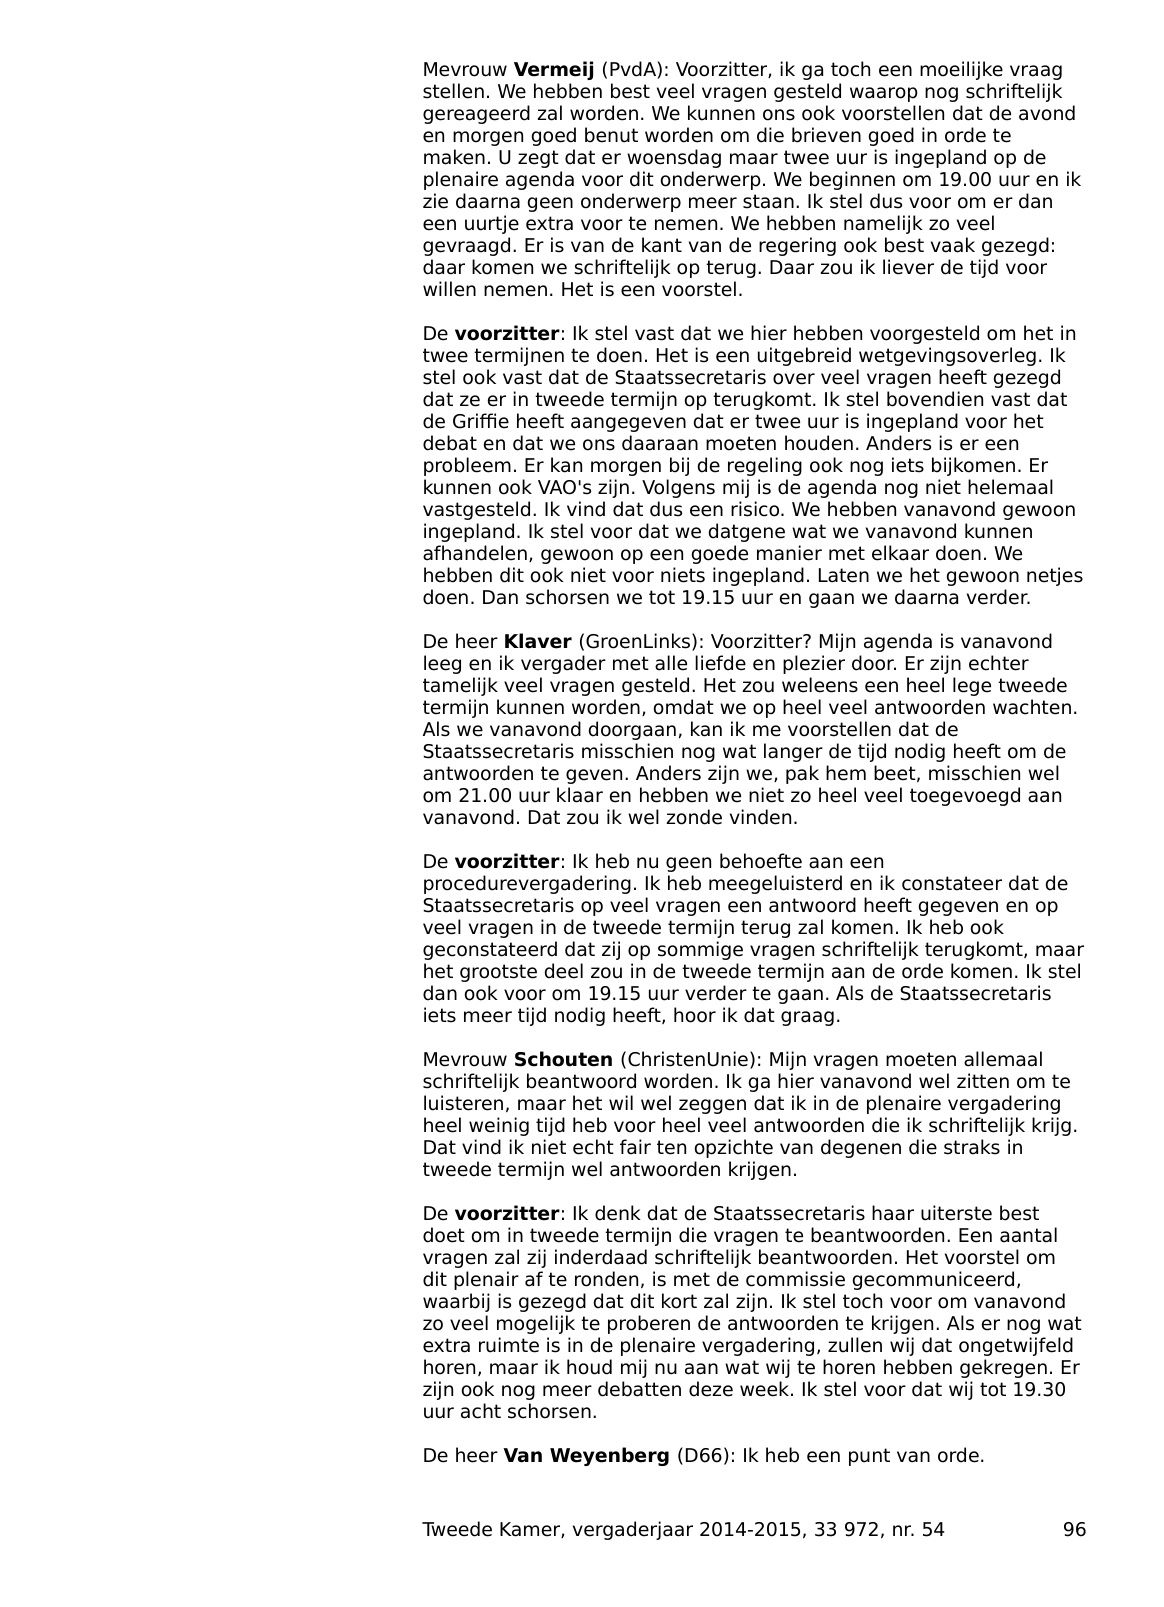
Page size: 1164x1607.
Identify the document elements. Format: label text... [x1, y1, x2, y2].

text De voorzitter: Ik heb nu geen behoefte aan een procedurevergadering. Ik heb meegeluisterd en ik constateer dat de Staatssecretaris op veel vragen een antwoord heeft gegeven en op veel vragen in de tweede termijn terug zal komen. Ik heb ook geconstateerd dat zij op sommige vragen schriftelijk terugkomt, maar het grootste deel zou in de tweede termijn aan de orde komen. Ik stel dan ook voor om 19.15 uur verder te gaan. Als de Staatssecretaris iets meer tijd nodig heeft, hoor ik dat graag. [422, 851, 1087, 1027]
text De voorzitter: Ik stel vast dat we hier hebben voorgesteld om het in twee termijnen te doen. Het is een uitgebreid wetgevingsoverleg. Ik stel ook vast dat de Staatssecretaris over veel vragen heeft gezegd dat ze er in tweede termijn op terugkomt. Ik stel bovendien vast dat de Griffie heeft aangegeven dat er twee uur is ingepland voor het debat en dat we ons daaraan moeten houden. Anders is er een probleem. Er kan morgen bij de regeling ook nog iets bijkomen. Er kunnen ook VAO's zijn. Volgens mij is de agenda nog niet helemaal vastgesteld. Ik vind dat dus een risico. We hebben vanavond gewoon ingepland. Ik stel voor dat we datgene wat we vanavond kunnen afhandelen, gewoon op een goede manier met elkaar doen. We hebben dit ook niet voor niets ingepland. Laten we het gewoon netjes doen. Dan schorsen we tot 19.15 uur en gaan we daarna verder. [422, 323, 1087, 609]
text De heer Klaver (GroenLinks): Voorzitter? Mijn agenda is vanavond leeg en ik vergader met alle liefde en plezier door. Er zijn echter tamelijk veel vragen gesteld. Het zou weleens een heel lege tweede termijn kunnen worden, omdat we op heel veel antwoorden wachten. Als we vanavond doorgaan, kan ik me voorstellen dat de Staatssecretaris misschien nog wat langer de tijd nodig heeft om de antwoorden te geven. Anders zijn we, pak hem beet, misschien wel om 21.00 uur klaar en hebben we niet zo heel veel toegevoegd aan vanavond. Dat zou ik wel zonde vinden. [422, 631, 1087, 829]
text Mevrouw Vermeij (PvdA): Voorzitter, ik ga toch een moeilijke vraag stellen. We hebben best veel vragen gesteld waarop nog schriftelijk gereageerd zal worden. We kunnen ons ook voorstellen dat de avond en morgen goed benut worden om die brieven goed in orde te maken. U zegt dat er woensdag maar twee uur is ingepland op de plenaire agenda voor dit onderwerp. We beginnen om 19.00 uur en ik zie daarna geen onderwerp meer staan. Ik stel dus voor om er dan een uurtje extra voor te nemen. We hebben namelijk zo veel gevraagd. Er is van de kant van de regering ook best vaak gezegd: daar komen we schriftelijk op terug. Daar zou ik liever de tijd voor willen nemen. Het is een voorstel. [422, 59, 1087, 301]
text Mevrouw Schouten (ChristenUnie): Mijn vragen moeten allemaal schriftelijk beantwoord worden. Ik ga hier vanavond wel zitten om te luisteren, maar het wil wel zeggen dat ik in de plenaire vergadering heel weinig tijd heb voor heel veel antwoorden die ik schriftelijk krijg. Dat vind ik niet echt fair ten opzichte van degenen die straks in tweede termijn wel antwoorden krijgen. [422, 1049, 1087, 1181]
text De heer Van Weyenberg (D66): Ik heb een punt van orde. [422, 1445, 1087, 1467]
text De voorzitter: Ik denk dat de Staatssecretaris haar uiterste best doet om in tweede termijn die vragen te beantwoorden. Een aantal vragen zal zij inderdaad schriftelijk beantwoorden. Het voorstel om dit plenair af te ronden, is met de commissie gecommuniceerd, waarbij is gezegd dat dit kort zal zijn. Ik stel toch voor om vanavond zo veel mogelijk te proberen de antwoorden te krijgen. Als er nog wat extra ruimte is in de plenaire vergadering, zullen wij dat ongetwijfeld horen, maar ik houd mij nu aan wat wij te horen hebben gekregen. Er zijn ook nog meer debatten deze week. Ik stel voor dat wij tot 19.30 uur acht schorsen. [422, 1203, 1087, 1423]
